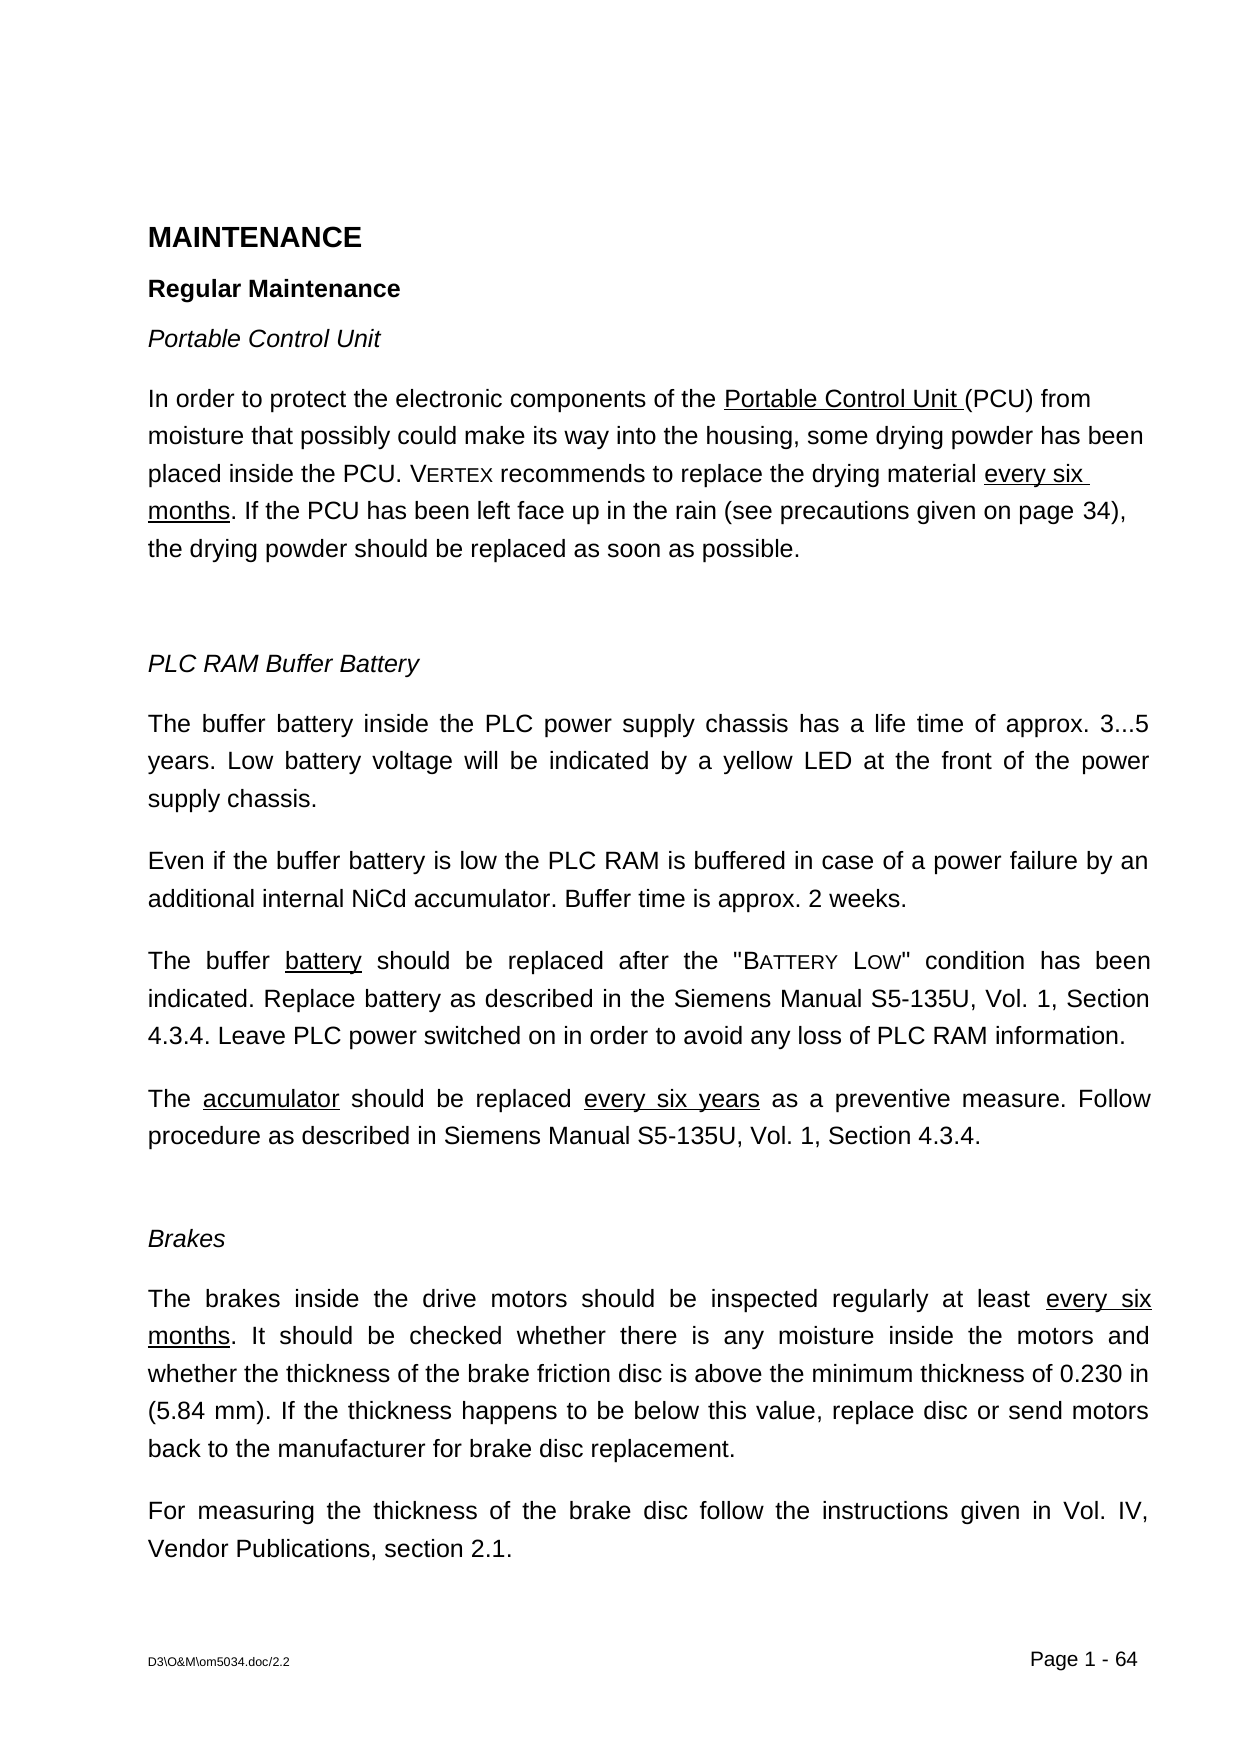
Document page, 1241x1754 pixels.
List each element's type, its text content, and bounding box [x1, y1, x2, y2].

text For measuring the thickness of the brake disc follow the instructions given in Vol. IV, Vendor Publications, section 2.1. [148, 1490, 1152, 1565]
text In order to protect the electronic components of the Portable Control Unit (PCU) from moisture that possibly could make its way into the housing, some drying powder has been placed inside the PCU. Vertex recommends to replace the drying material every six months. If the PCU has been left face up in the rain (see precautions given on page 33), the drying powder should be replaced as soon as possible. [148, 377, 1152, 565]
text The brakes inside the drive motors should be inspected regularly at least every six months. It should be checked whether there is any moisture inside the motors and whether the thickness of the brake friction disc is above the minimum thickness of 0.230 in (5.84 mm). If the thickness happens to be below this value, replace disc or send motors back to the manufacturer for brake disc replacement. [148, 1277, 1152, 1465]
text The buffer battery should be replaced after the "Battery Low" condition has been indicated. Replace battery as described in the Siemens Manual S5-135U, Vol. 1, Section 4.3.4. Leave PLC power switched on in order to avoid any loss of PLC RAM information. [148, 940, 1152, 1052]
subtitle Brakes [148, 1227, 1152, 1252]
text The accumulator should be replaced every six years as a preventive measure. Follow procedure as described in Siemens Manual S5-135U, Vol. 1, Section 4.3.4. [148, 1077, 1152, 1152]
text The buffer battery inside the PLC power supply chassis has a life time of approx. 3...5 years. Low battery voltage will be indicated by a yellow LED at the front of the power supply chassis. [148, 702, 1152, 815]
text Even if the buffer battery is low the PLC RAM is buffered in case of a power failure by an additional internal NiCd accumulator. Buffer time is approx. 2 weeks. [148, 840, 1152, 915]
subtitle Maintenance [148, 227, 1152, 252]
subtitle Portable Control Unit [148, 327, 1152, 352]
subtitle PLC RAM Buffer Battery [148, 652, 1152, 677]
subtitle Regular Maintenance [148, 277, 1152, 302]
